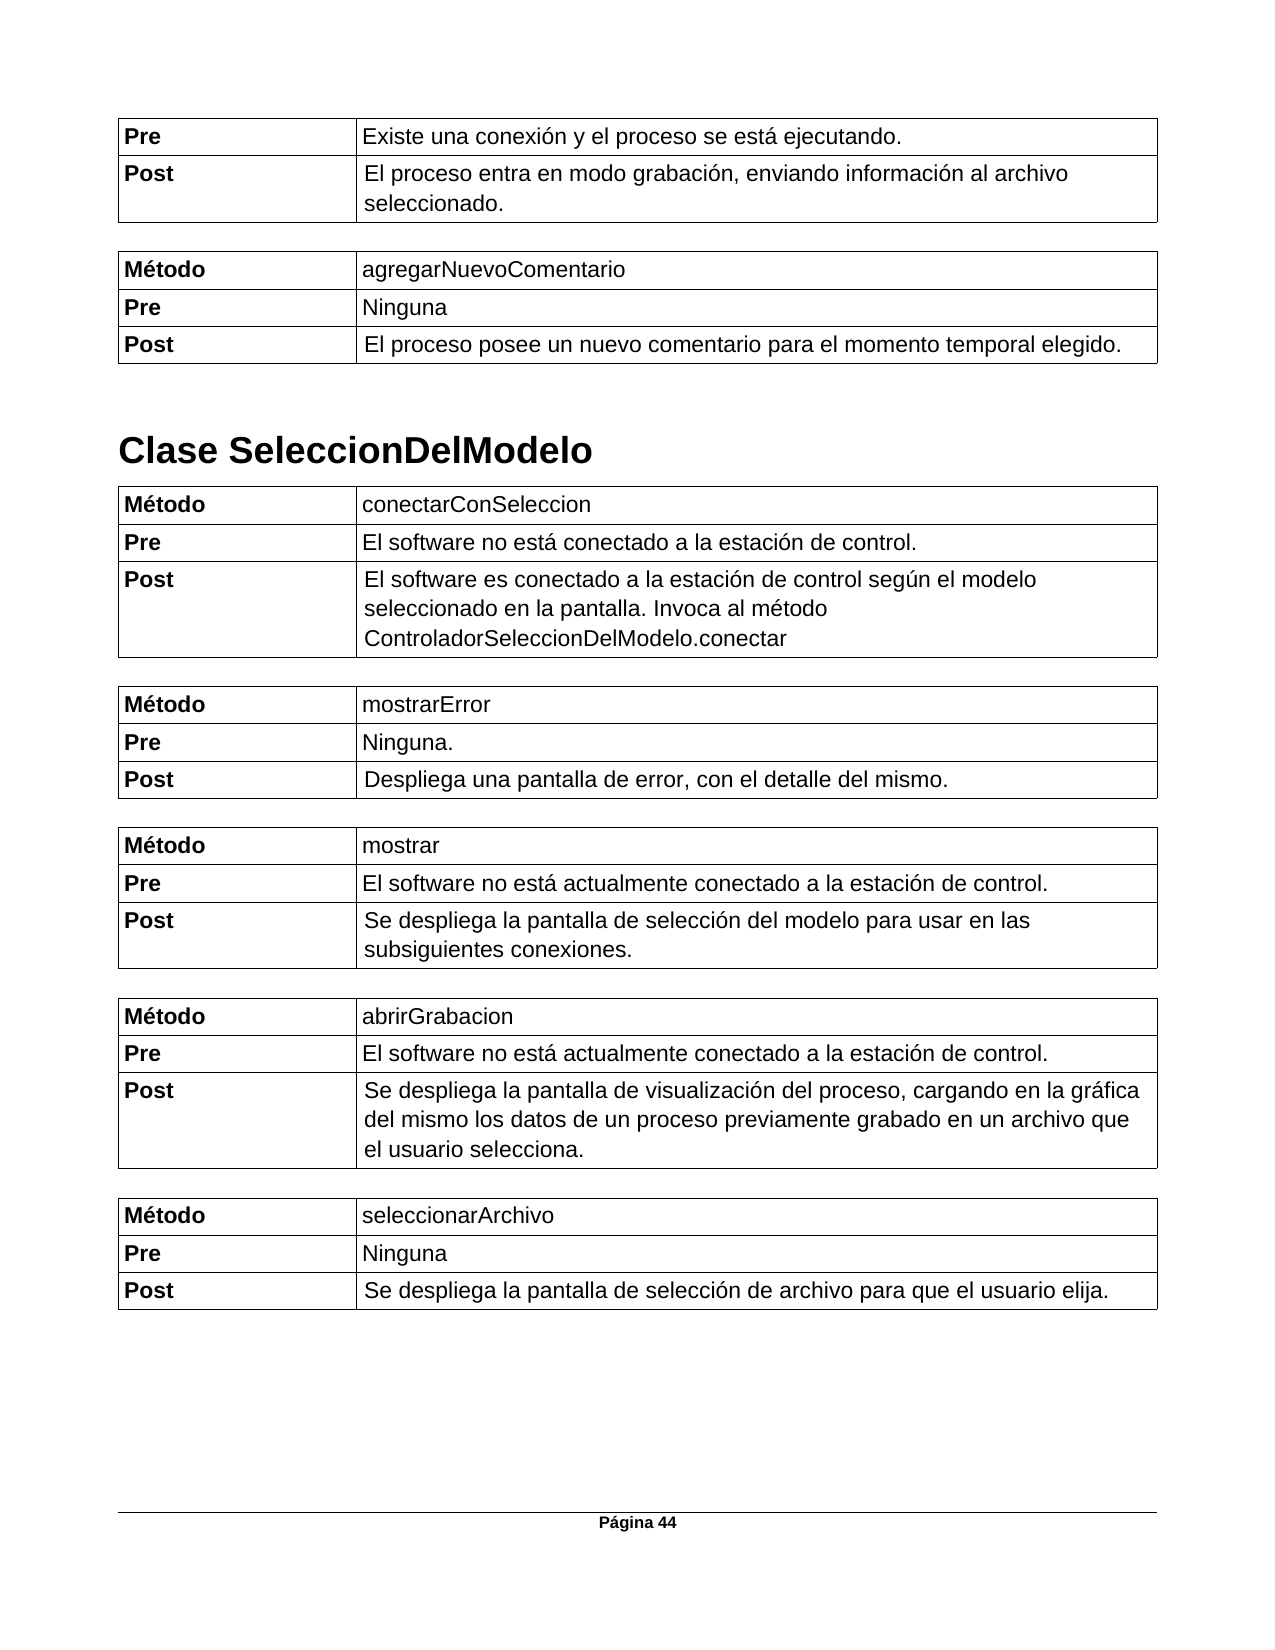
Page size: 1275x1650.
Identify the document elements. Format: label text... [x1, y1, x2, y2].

table_cell El software no está conectado a la estación de control. [357, 525, 1157, 561]
table_header mostrarError [357, 687, 1157, 723]
table_cell El proceso entra en modo grabación, enviando información al archivo seleccionado. [357, 156, 1157, 222]
table_header Método [119, 999, 356, 1035]
table_cell Pre [119, 1236, 356, 1272]
table_cell Post [119, 1073, 356, 1168]
table_cell Pre [119, 525, 356, 561]
table_cell El software no está actualmente conectado a la estación de control. [357, 1036, 1157, 1072]
table_cell El software es conectado a la estación de control según el modelo seleccionado en la pantalla. Invoca al método ControladorSeleccionDelModelo.conectar [357, 562, 1157, 657]
table_cell Post [119, 1273, 356, 1309]
table_cell Se despliega la pantalla de visualización del proceso, cargando en la gráfica del mismo los datos de un proceso previamente grabado en un archivo que el usuario selecciona. [357, 1073, 1157, 1168]
table_cell Ninguna [357, 1236, 1157, 1272]
table_header conectarConSeleccion [357, 487, 1157, 523]
table_header Método [119, 1199, 356, 1234]
table_cell Pre [119, 119, 356, 155]
table_cell El proceso posee un nuevo comentario para el momento temporal elegido. [357, 327, 1157, 363]
table_cell Ninguna [357, 290, 1157, 326]
table_header Método [119, 252, 356, 288]
table_cell Se despliega la pantalla de selección de archivo para que el usuario elija. [357, 1273, 1157, 1309]
table_header agregarNuevoComentario [357, 252, 1157, 288]
table_cell Se despliega la pantalla de selección del modelo para usar en las subsiguientes conexiones. [357, 903, 1157, 968]
table_header seleccionarArchivo [357, 1199, 1157, 1234]
table_cell Pre [119, 724, 356, 761]
table_cell Pre [119, 1036, 356, 1072]
table_cell Post [119, 903, 356, 968]
table_cell Post [119, 762, 356, 798]
table_header Método [119, 828, 356, 864]
table_header Método [119, 487, 356, 523]
table_header Método [119, 687, 356, 723]
table_cell Post [119, 156, 356, 222]
table_cell Post [119, 327, 356, 363]
table_cell Pre [119, 865, 356, 902]
table_header mostrar [357, 828, 1157, 864]
table_header abrirGrabacion [357, 999, 1157, 1035]
table_cell Pre [119, 290, 356, 326]
subtitle Clase SeleccionDelModelo [118, 430, 1157, 472]
table_cell Existe una conexión y el proceso se está ejecutando. [357, 119, 1157, 155]
table_cell Post [119, 562, 356, 657]
table_cell Ninguna. [357, 724, 1157, 761]
table_cell Despliega una pantalla de error, con el detalle del mismo. [357, 762, 1157, 798]
table_cell El software no está actualmente conectado a la estación de control. [357, 865, 1157, 902]
